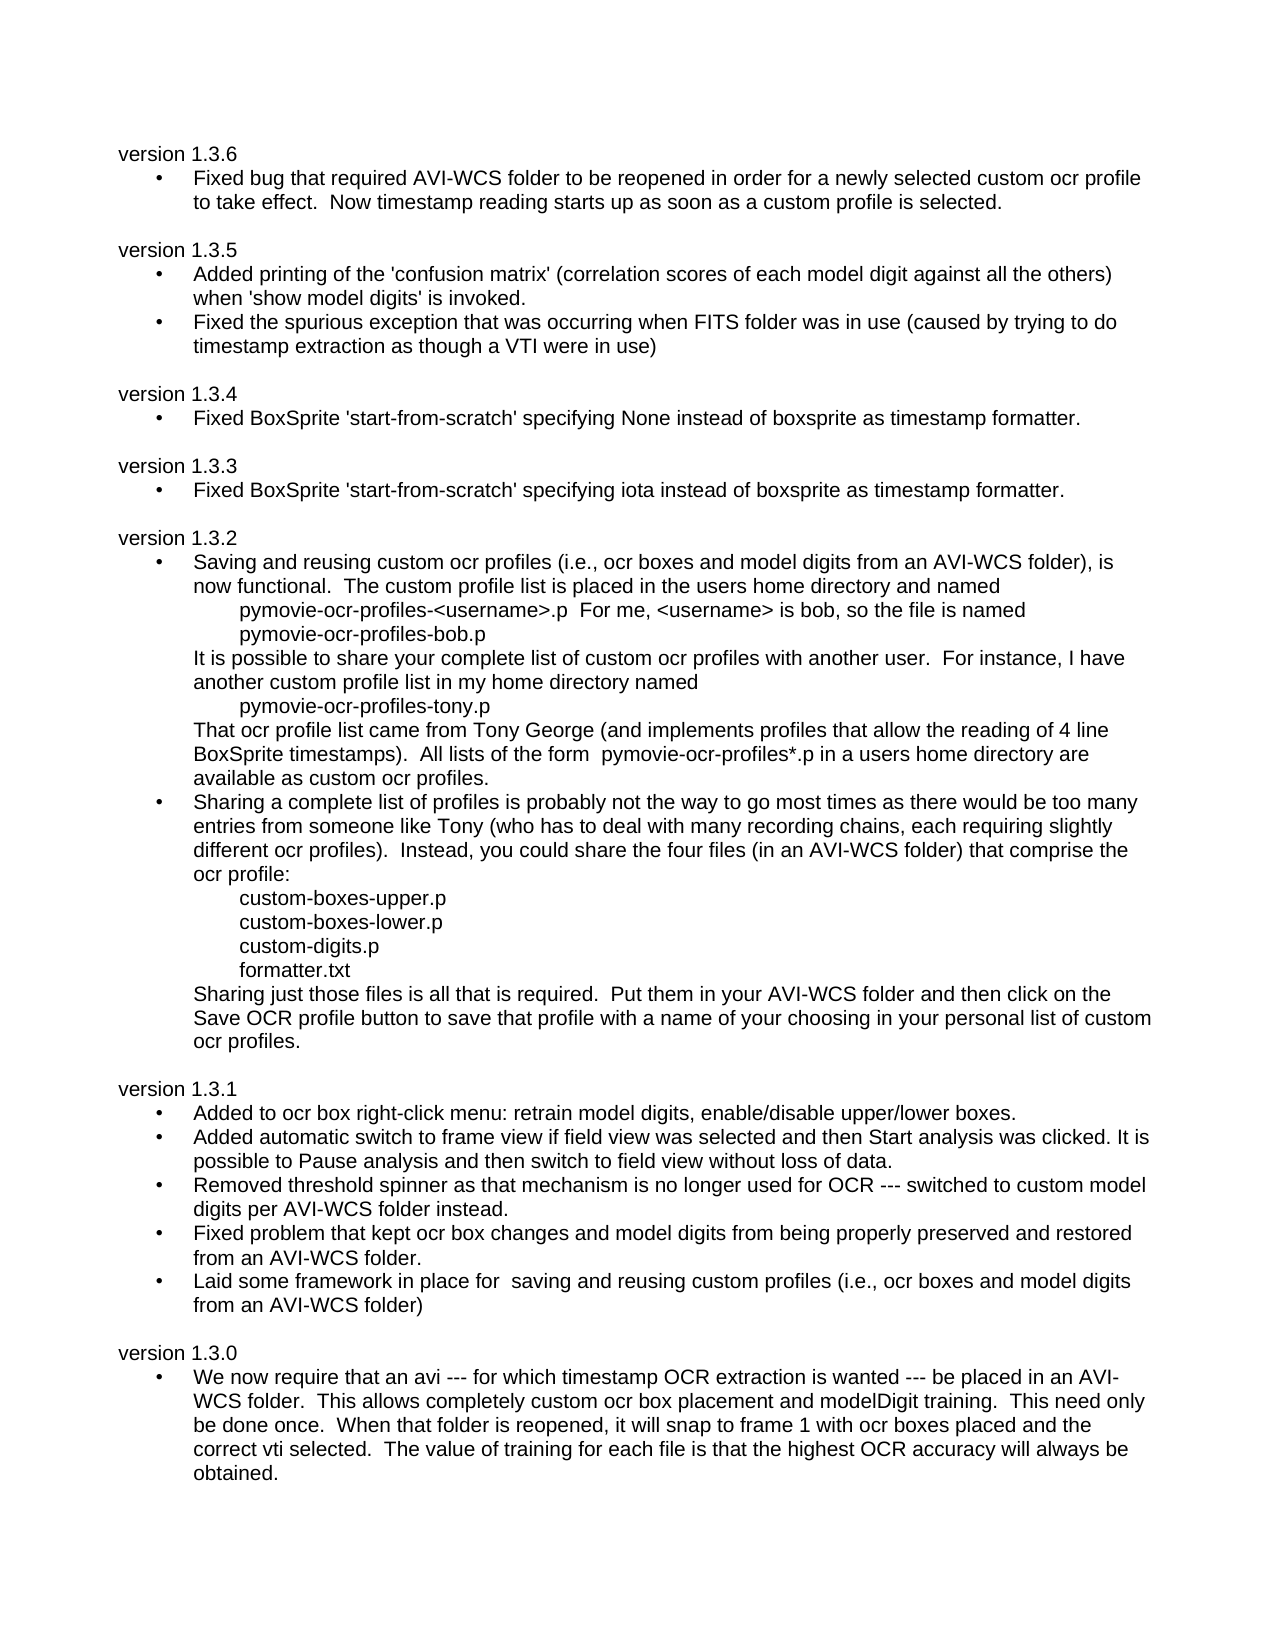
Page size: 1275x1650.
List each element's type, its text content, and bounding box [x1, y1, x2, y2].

text version 1.3.5 [118, 238, 1157, 262]
list Added automatic switch to frame view if field view was selected and then Start analysis was clicked. It is possible to Pause analysis and then switch to field view without loss of data. [156, 1125, 1157, 1173]
list Sharing a complete list of profiles is probably not the way to go most times as there would be too many entries from someone like Tony (who has to deal with many recording chains, each requiring slightly different ocr profiles). Instead, you could share the four files (in an AVI-WCS folder) that comprise the ocr profile: custom-boxes-upper.p custom-boxes-lower.p custom-digits.p formatter.txt Sharing just those files is all that is required. Put them in your AVI-WCS folder and then click on the Save OCR profile button to save that profile with a name of your choosing in your personal list of custom ocr profiles. [156, 789, 1157, 1053]
list Fixed bug that required AVI-WCS folder to be reopened in order for a newly selected custom ocr profile to take effect. Now timestamp reading starts up as soon as a custom profile is selected. [156, 166, 1157, 238]
list [156, 118, 1157, 142]
text version 1.3.3 [118, 454, 1157, 478]
text version 1.3.6 [118, 142, 1157, 166]
list Fixed BoxSprite 'start-from-scratch' specifying iota instead of boxsprite as timestamp formatter. [156, 478, 1157, 526]
list Removed threshold spinner as that mechanism is no longer used for OCR --- switched to custom model digits per AVI-WCS folder instead. [156, 1173, 1157, 1221]
list Laid some framework in place for saving and reusing custom profiles (i.e., ocr boxes and model digits from an AVI-WCS folder) [156, 1269, 1157, 1341]
list Fixed BoxSprite 'start-from-scratch' specifying None instead of boxsprite as timestamp formatter. [156, 406, 1157, 454]
list Added printing of the 'confusion matrix' (correlation scores of each model digit against all the others) when 'show model digits' is invoked. [156, 262, 1157, 310]
text version 1.3.0 [118, 1341, 1157, 1365]
list We now require that an avi --- for which timestamp OCR extraction is wanted --- be placed in an AVI-WCS folder. This allows completely custom ocr box placement and modelDigit training. This need only be done once. When that folder is reopened, it will snap to frame 1 with ocr boxes placed and the correct vti selected. The value of training for each file is that the highest OCR accuracy will always be obtained. [156, 1365, 1157, 1509]
list Saving and reusing custom ocr profiles (i.e., ocr boxes and model digits from an AVI-WCS folder), is now functional. The custom profile list is placed in the users home directory and named pymovie-ocr-profiles-<username>.p For me, <username> is bob, so the file is named pymovie-ocr-profiles-bob.p It is possible to share your complete list of custom ocr profiles with another user. For instance, I have another custom profile list in my home directory named pymovie-ocr-profiles-tony.p That ocr profile list came from Tony George (and implements profiles that allow the reading of 4 line BoxSprite timestamps). All lists of the form pymovie-ocr-profiles*.p in a users home directory are available as custom ocr profiles. [156, 550, 1157, 789]
list Added to ocr box right-click menu: retrain model digits, enable/disable upper/lower boxes. [156, 1101, 1157, 1125]
text version 1.3.4 [118, 382, 1157, 406]
list Fixed problem that kept ocr box changes and model digits from being properly preserved and restored from an AVI-WCS folder. [156, 1221, 1157, 1269]
list Fixed the spurious exception that was occurring when FITS folder was in use (caused by trying to do timestamp extraction as though a VTI were in use) [156, 310, 1157, 382]
text version 1.3.2 [118, 526, 1157, 550]
text version 1.3.1 [118, 1077, 1157, 1101]
